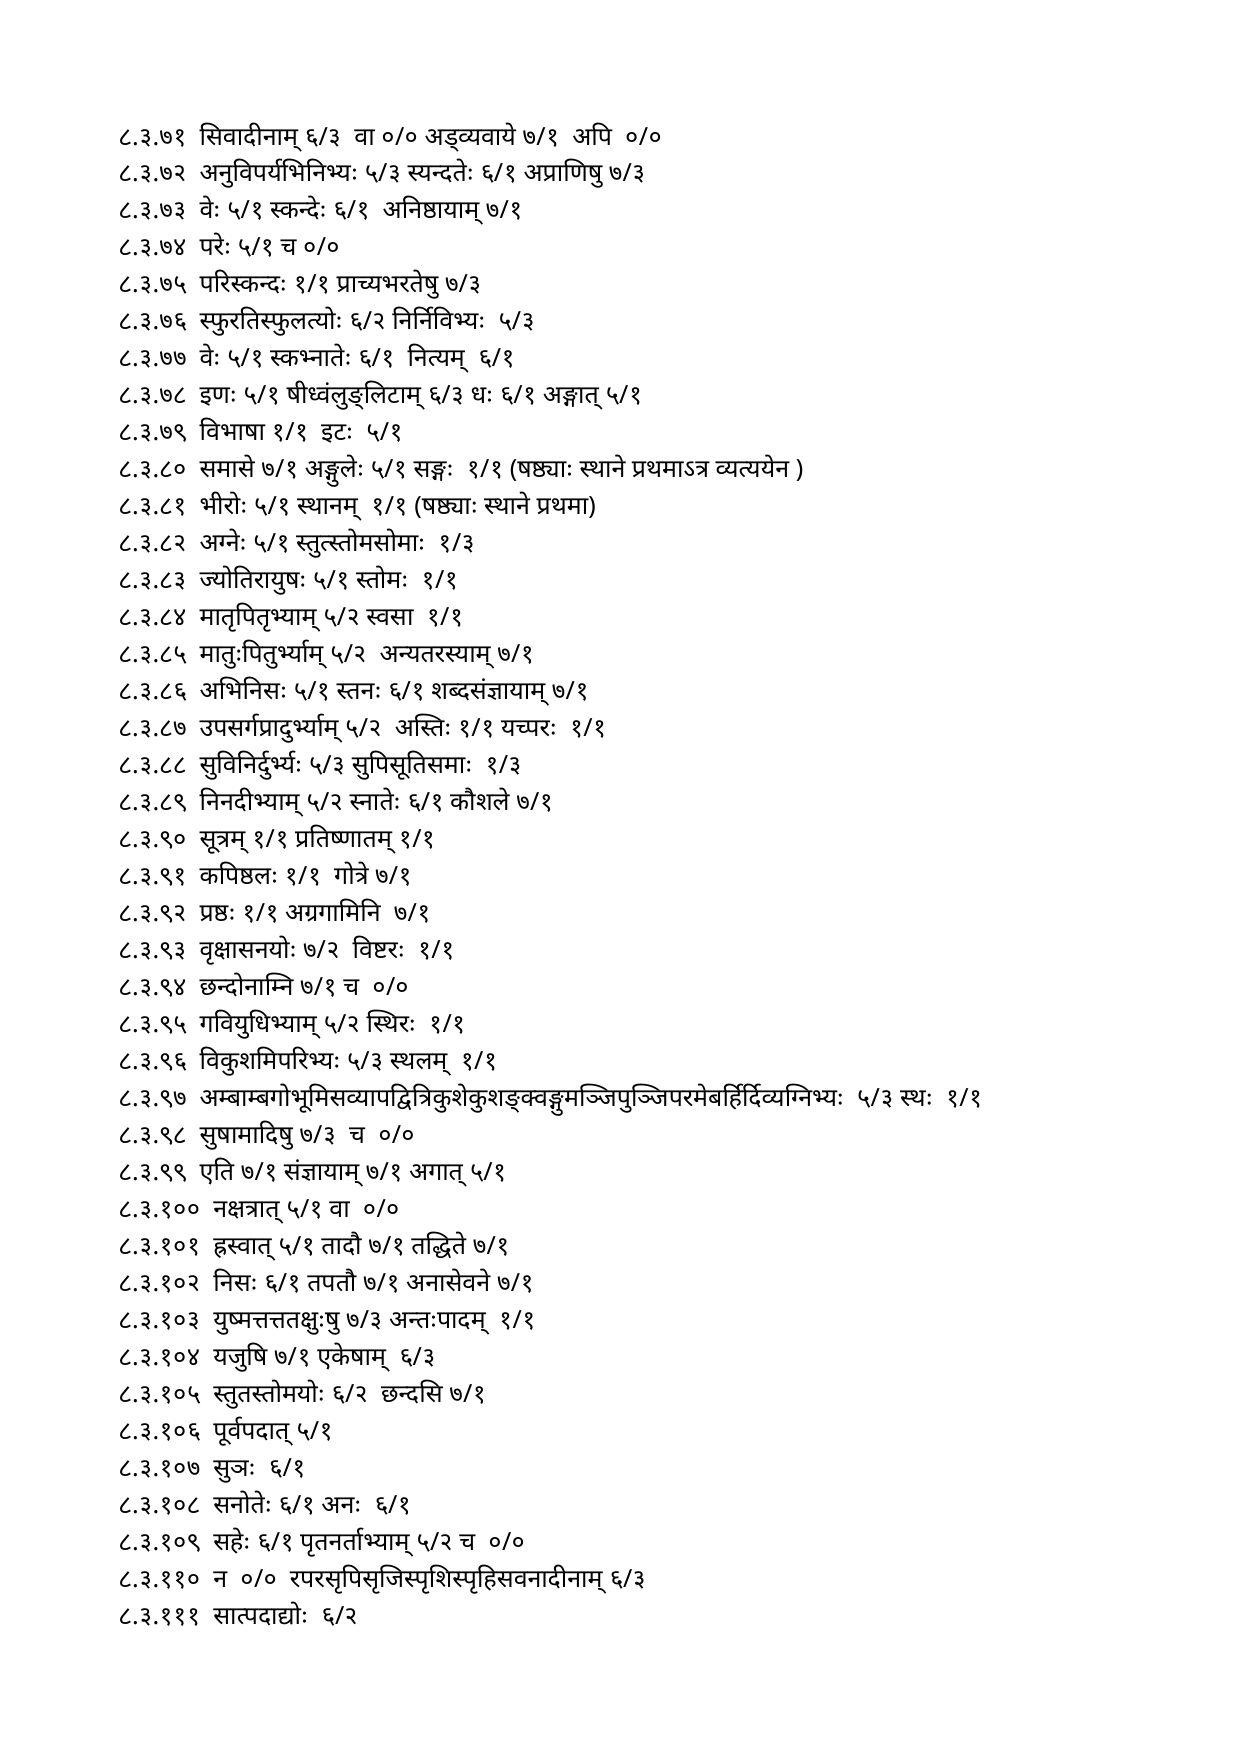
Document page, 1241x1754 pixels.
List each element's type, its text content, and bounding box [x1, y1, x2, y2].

text ८.३.८६ अभिनिसः ५/१ स्तनः ६/१ शब्दसंज्ञायाम् ७/१ [118, 673, 1122, 710]
text ८.३.१०२ निसः ६/१ तपतौ ७/१ अनासेवने ७/१ [118, 1264, 1122, 1301]
text ८.३.७९ विभाषा १/१ इटः ५/१ [118, 414, 1122, 451]
text ८.३.७१ सिवादीनाम् ६/३ वा ०/० अड्‍व्यवाये ७/१ अपि ०/० [118, 118, 1122, 155]
text ८.३.८४ मातृपितृभ्याम् ५/२ स्वसा १/१ [118, 599, 1122, 636]
text ८.३.१०३ युष्मत्तत्ततक्षुःषु ७/३ अन्तःपादम् १/१ [118, 1301, 1122, 1338]
text ८.३.८० समासे ७/१ अङ्‍गुलेः ५/१ सङ्गः १/१ (षष्ठ्याः स्थाने प्रथमाऽत्र व्यत्ययेन ) [118, 451, 1122, 488]
text ८.३.९१ कपिष्ठलः १/१ गोत्रे ७/१ [118, 858, 1122, 895]
text ८.३.७३ वेः ५/१ स्कन्देः ६/१ अनिष्ठायाम् ७/१ [118, 192, 1122, 229]
text ८.३.७२ अनुविपर्यभिनिभ्यः ५/३ स्यन्दतेः ६/१ अप्राणिषु ७/३ [118, 155, 1122, 192]
text ८.३.१०६ पूर्वपदात् ५/१ [118, 1412, 1122, 1449]
text ८.३.७४ परेः ५/१ च ०/० [118, 229, 1122, 266]
text ८.३.१०९ सहेः ६/१ पृतनर्ताभ्याम् ५/२ च ०/० [118, 1523, 1122, 1560]
text ८.३.८२ अग्नेः ५/१ स्तुत्स्तोमसोमाः १/३ [118, 525, 1122, 562]
text ८.३.१०५ स्तुतस्तोमयोः ६/२ छन्दसि ७/१ [118, 1375, 1122, 1412]
text ८.३.१०१ ह्रस्वात् ५/१ तादौ ७/१ तद्धिते ७/१ [118, 1227, 1122, 1264]
text ८.३.१०० नक्षत्रात् ५/१ वा ०/० [118, 1191, 1122, 1227]
text ८.३.८७ उपसर्गप्रादुर्भ्याम् ५/२ अस्तिः १/१ यच्परः १/१ [118, 710, 1122, 747]
text ८.३.७८ इणः ५/१ षीध्वंलुङ्‌लिटाम् ६/३ धः ६/१ अङ्गात् ५/१ [118, 377, 1122, 414]
text ८.३.९४ छन्दोनाम्नि ७/१ च ०/० [118, 969, 1122, 1006]
text ८.३.८३ ज्योतिरायुषः ५/१ स्तोमः १/१ [118, 562, 1122, 599]
text ८.३.९३ वृक्षासनयोः ७/२ विष्टरः १/१ [118, 932, 1122, 969]
text ८.३.१०४ यजुषि ७/१ एकेषाम् ६/३ [118, 1338, 1122, 1375]
text ८.३.८५ मातुःपितुर्भ्याम् ५/२ अन्यतरस्याम् ७/१ [118, 636, 1122, 673]
text ८.३.७७ वेः ५/१ स्कभ्नातेः ६/१ नित्यम् ६/१ [118, 340, 1122, 377]
text ८.३.८१ भीरोः ५/१ स्थानम् १/१ (षष्ठ्याः स्थाने प्रथमा) [118, 488, 1122, 525]
text ८.३.९६ विकुशमिपरिभ्यः ५/३ स्थलम् १/१ [118, 1043, 1122, 1079]
text ८.३.९९ एति ७/१ संज्ञायाम् ७/१ अगात् ५/१ [118, 1153, 1122, 1191]
text ८.३.७५ परिस्कन्दः १/१ प्राच्यभरतेषु ७/३ [118, 266, 1122, 303]
text ८.३.९८ सुषामादिषु ७/३ च ०/० [118, 1117, 1122, 1153]
text ८.३.१११ सात्पदाद्योः ६/२ [118, 1597, 1122, 1634]
text ८.३.१०७ सुञः ६/१ [118, 1449, 1122, 1486]
text ८.३.८९ निनदीभ्याम् ५/२ स्नातेः ६/१ कौशले ७/१ [118, 784, 1122, 821]
text ८.३.९५ गवियुधिभ्याम् ५/२ स्थिरः १/१ [118, 1006, 1122, 1043]
text ८.३.११० न ०/० रपरसृपिसृजिस्पृशिस्पृहिसवनादीनाम् ६/३ [118, 1560, 1122, 1597]
text ८.३.९२ प्रष्ठः १/१ अग्रगामिनि ७/१ [118, 895, 1122, 932]
text ८.३.८८ सुविनिर्दुर्भ्यः ५/३ सुपिसूतिसमाः १/३ [118, 747, 1122, 784]
text ८.३.१०८ सनोतेः ६/१ अनः ६/१ [118, 1486, 1122, 1523]
text ८.३.९० सूत्रम् १/१ प्रतिष्णातम् १/१ [118, 821, 1122, 858]
text ८.३.९७ अम्बाम्बगोभूमिसव्यापद्वित्रिकुशेकुशङ्‍क्वङ्गुमञ्जिपुञ्जिपरमेबर्हिर्दिव्यग्निभ्यः ५/३ स्थः १/१ [118, 1079, 1122, 1117]
text ८.३.७६ स्फुरतिस्फुलत्योः ६/२ निर्निविभ्यः ५/३ [118, 303, 1122, 340]
